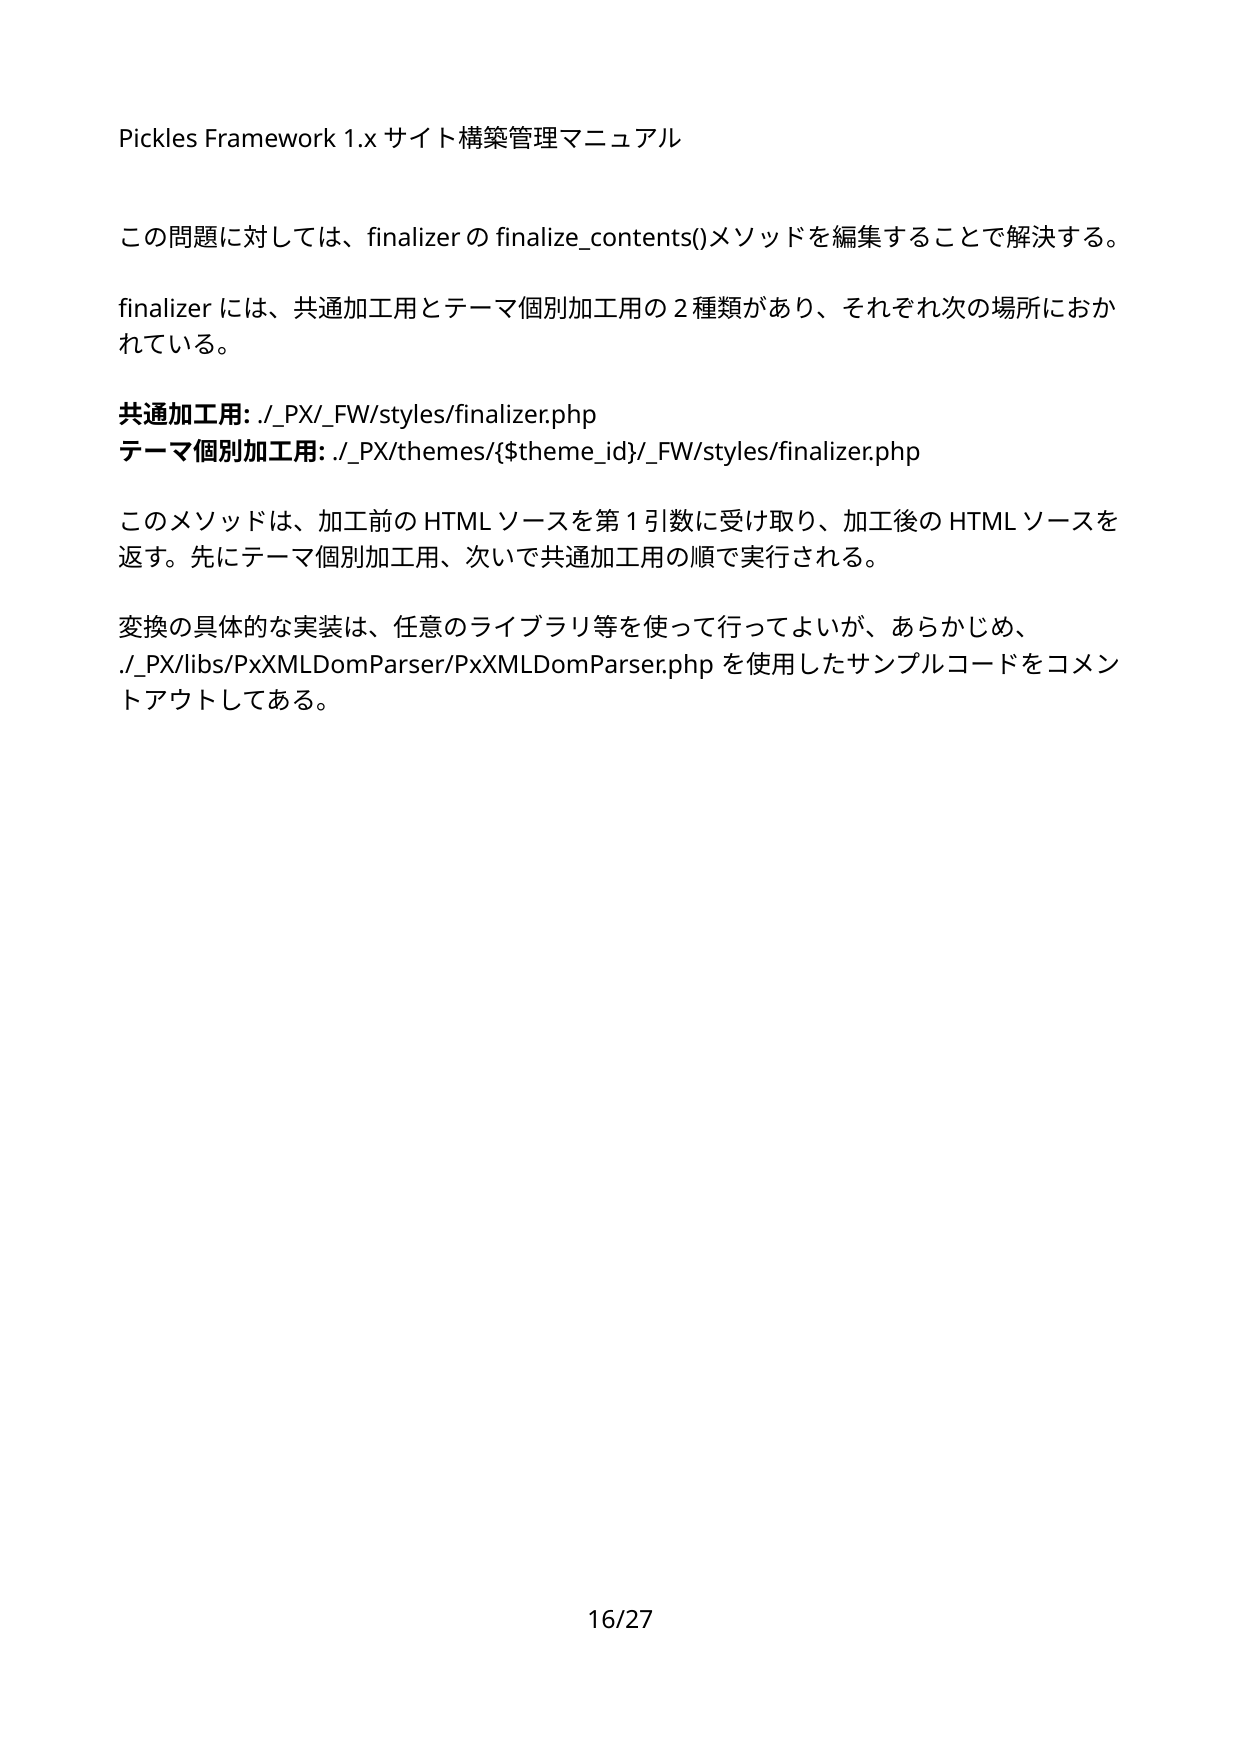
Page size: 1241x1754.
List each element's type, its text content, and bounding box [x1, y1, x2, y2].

text finalizer には、共通加工用とテーマ個別加工用の2種類があり、それぞれ次の場所におかれている。 [118, 288, 1122, 361]
text 変換の具体的な実装は、任意のライブラリ等を使って行ってよいが、あらかじめ、 ./_PX/libs/PxXMLDomParser/PxXMLDomParser.php を使用したサンプルコードをコメントアウトしてある。 [118, 608, 1122, 717]
text テーマ個別加工用: ./_PX/themes/{$theme_id}/_FW/styles/finalizer.php [118, 431, 1122, 467]
text 共通加工用: ./_PX/_FW/styles/finalizer.php [118, 395, 1122, 431]
text このメソッドは、加工前のHTMLソースを第1引数に受け取り、加工後のHTMLソースを返す。先にテーマ個別加工用、次いで共通加工用の順で実行される。 [118, 501, 1122, 574]
text この問題に対しては、finalizerのfinalize_contents()メソッドを編集することで解決する。 [118, 218, 1122, 254]
